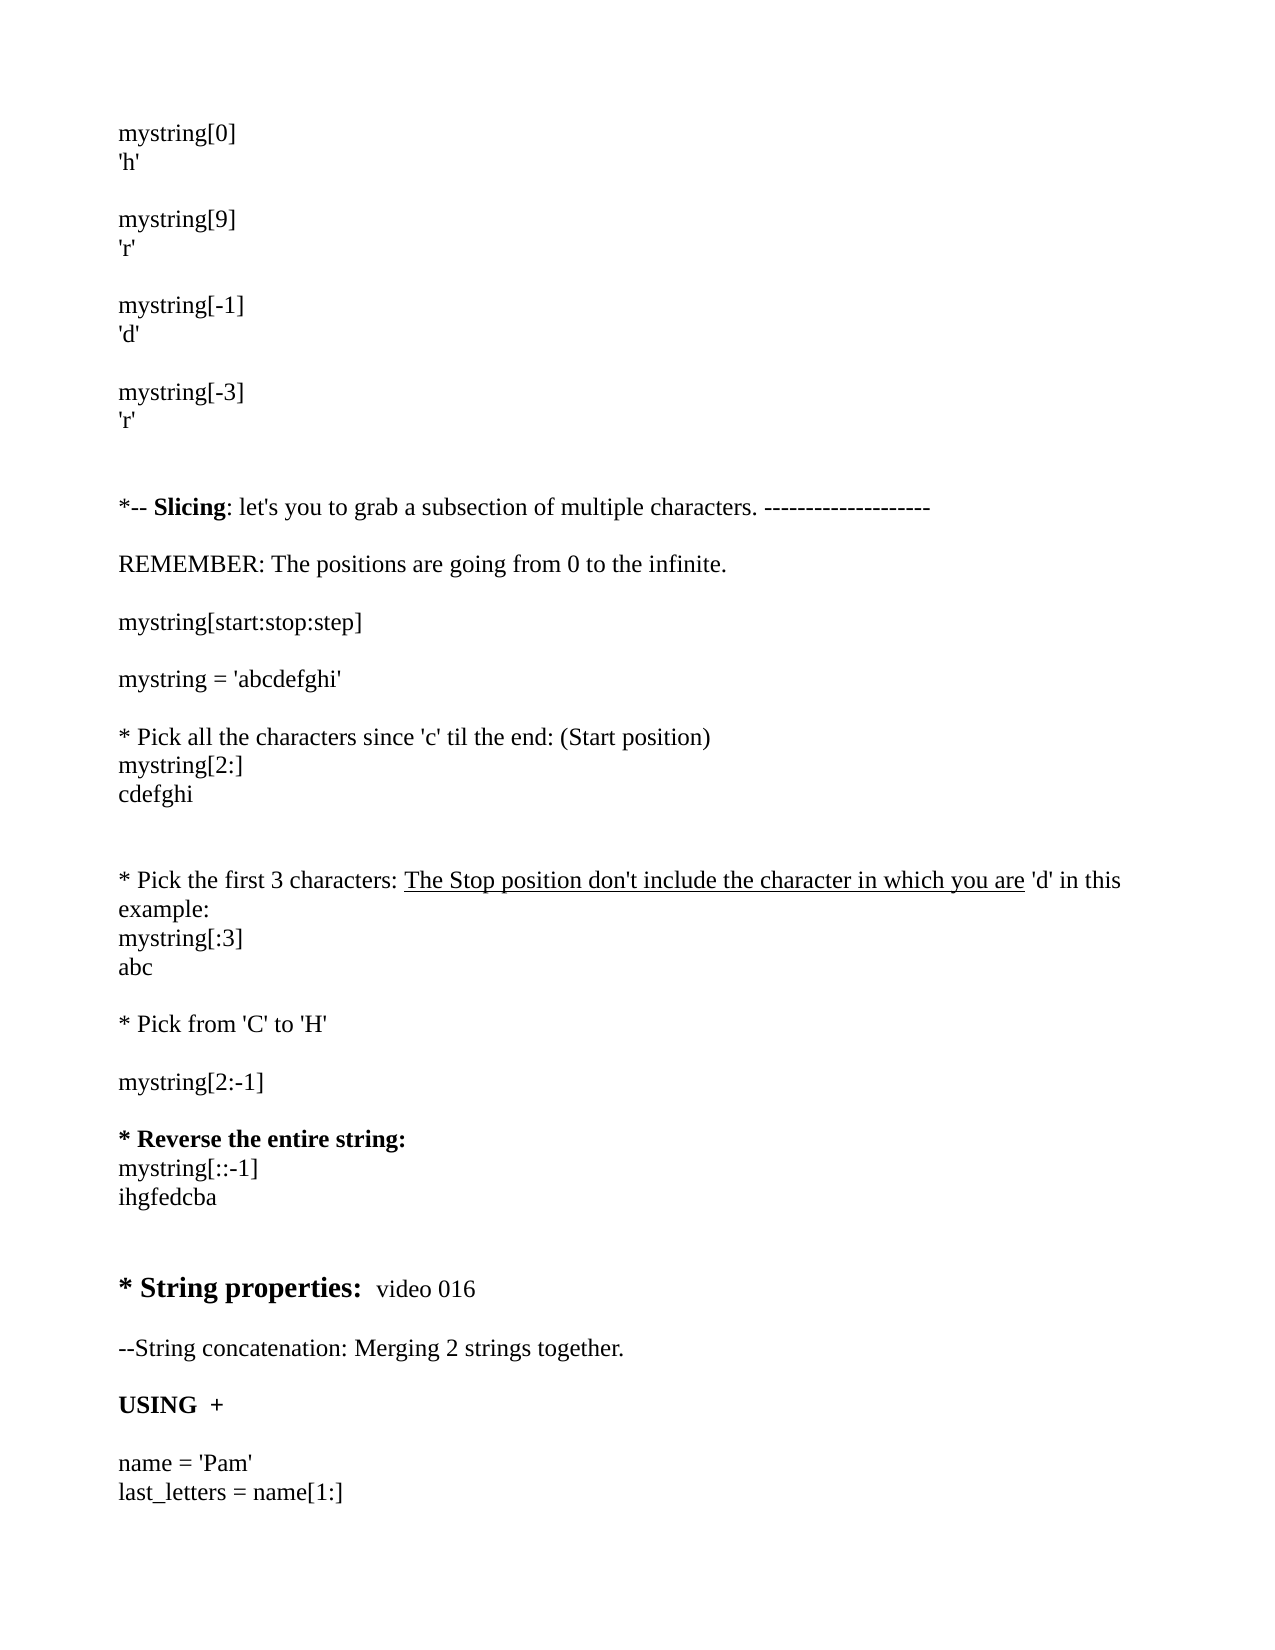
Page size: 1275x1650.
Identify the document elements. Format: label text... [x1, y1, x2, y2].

text USING + name = 'Pam' last_letters = name[1:] [118, 1390, 1157, 1505]
text * Pick the first 3 characters: The Stop position don't include the character in which you are 'd' in this example: mystring[:3] abc * Pick from 'C' to 'H' mystring[2:-1] * Reverse the entire string: mystring[::-1] ihgfedcba [118, 866, 1157, 1211]
text --String concatenation: Merging 2 strings together. [118, 1333, 1157, 1362]
text * String properties: video 016 [118, 1268, 1157, 1304]
text *-- Slicing: let's you to grab a subsection of multiple characters. -------------------- REMEMBER: The positions are going from 0 to the infinite. mystring[start:stop:step] mystring = 'abcdefghi' * Pick all the characters since 'c' til the end: (Start position) mystring[2:] cdefghi [118, 492, 1157, 808]
text mystring[0] 'h' mystring[9] 'r' mystring[-1] 'd' mystring[-3] 'r' [118, 118, 1157, 434]
